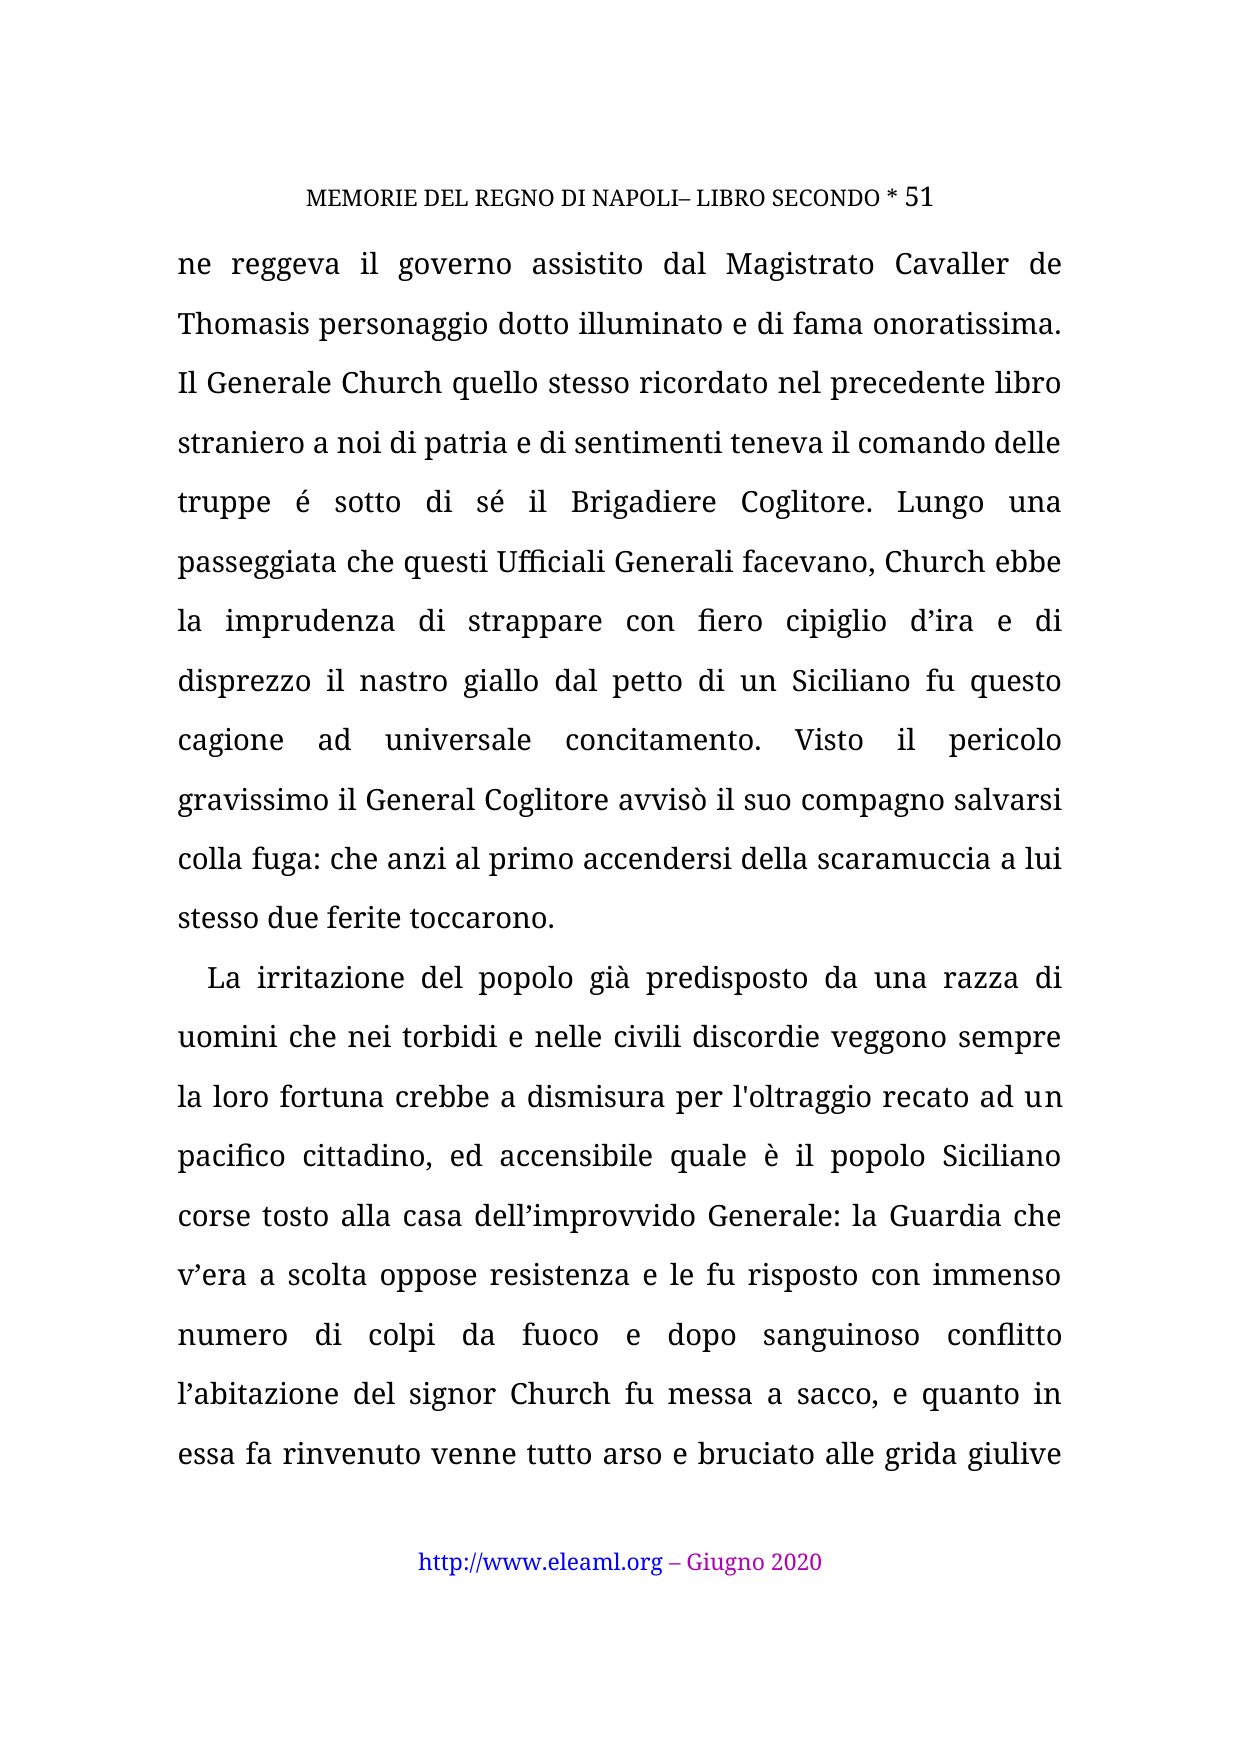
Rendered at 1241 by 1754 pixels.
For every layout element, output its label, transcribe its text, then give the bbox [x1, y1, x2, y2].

text La irritazione del popolo già predisposto da una razza di uomini che nei torbidi e nelle civili discordie veggono sempre la loro fortuna crebbe a dismisura per l'oltraggio recato ad un pacifico cittadino, ed accensibile quale è il popolo Siciliano corse tosto alla casa dell’improvvido Generale: la Guardia che v’era a scolta oppose resistenza e le fu risposto con immenso numero di colpi da fuoco e dopo sanguinoso conflitto l’abitazione del signor Church fu messa a sacco, e quanto in essa fa rinvenuto venne tutto arso e bruciato alle grida giulive [177, 957, 1063, 1473]
text ne reggeva il governo assistito dal Magistrato Cavaller de Thomasis personaggio dotto illuminato e di fama onoratissima. Il Generale Church quello stesso ricordato nel precedente libro straniero a noi di patria e di sentimenti teneva il comando delle truppe é sotto di sé il Brigadiere Coglitore. Lungo una passeggiata che questi Ufficiali Generali facevano, Church ebbe la imprudenza di strappare con fiero cipiglio d’ira e di disprezzo il nastro giallo dal petto di un Siciliano fu questo cagione ad universale concitamento. Visto il pericolo gravissimo il General Coglitore avvisò il suo compagno salvarsi colla fuga: che anzi al primo accendersi della scaramuccia a lui stesso due ferite toccarono. [177, 243, 1063, 937]
